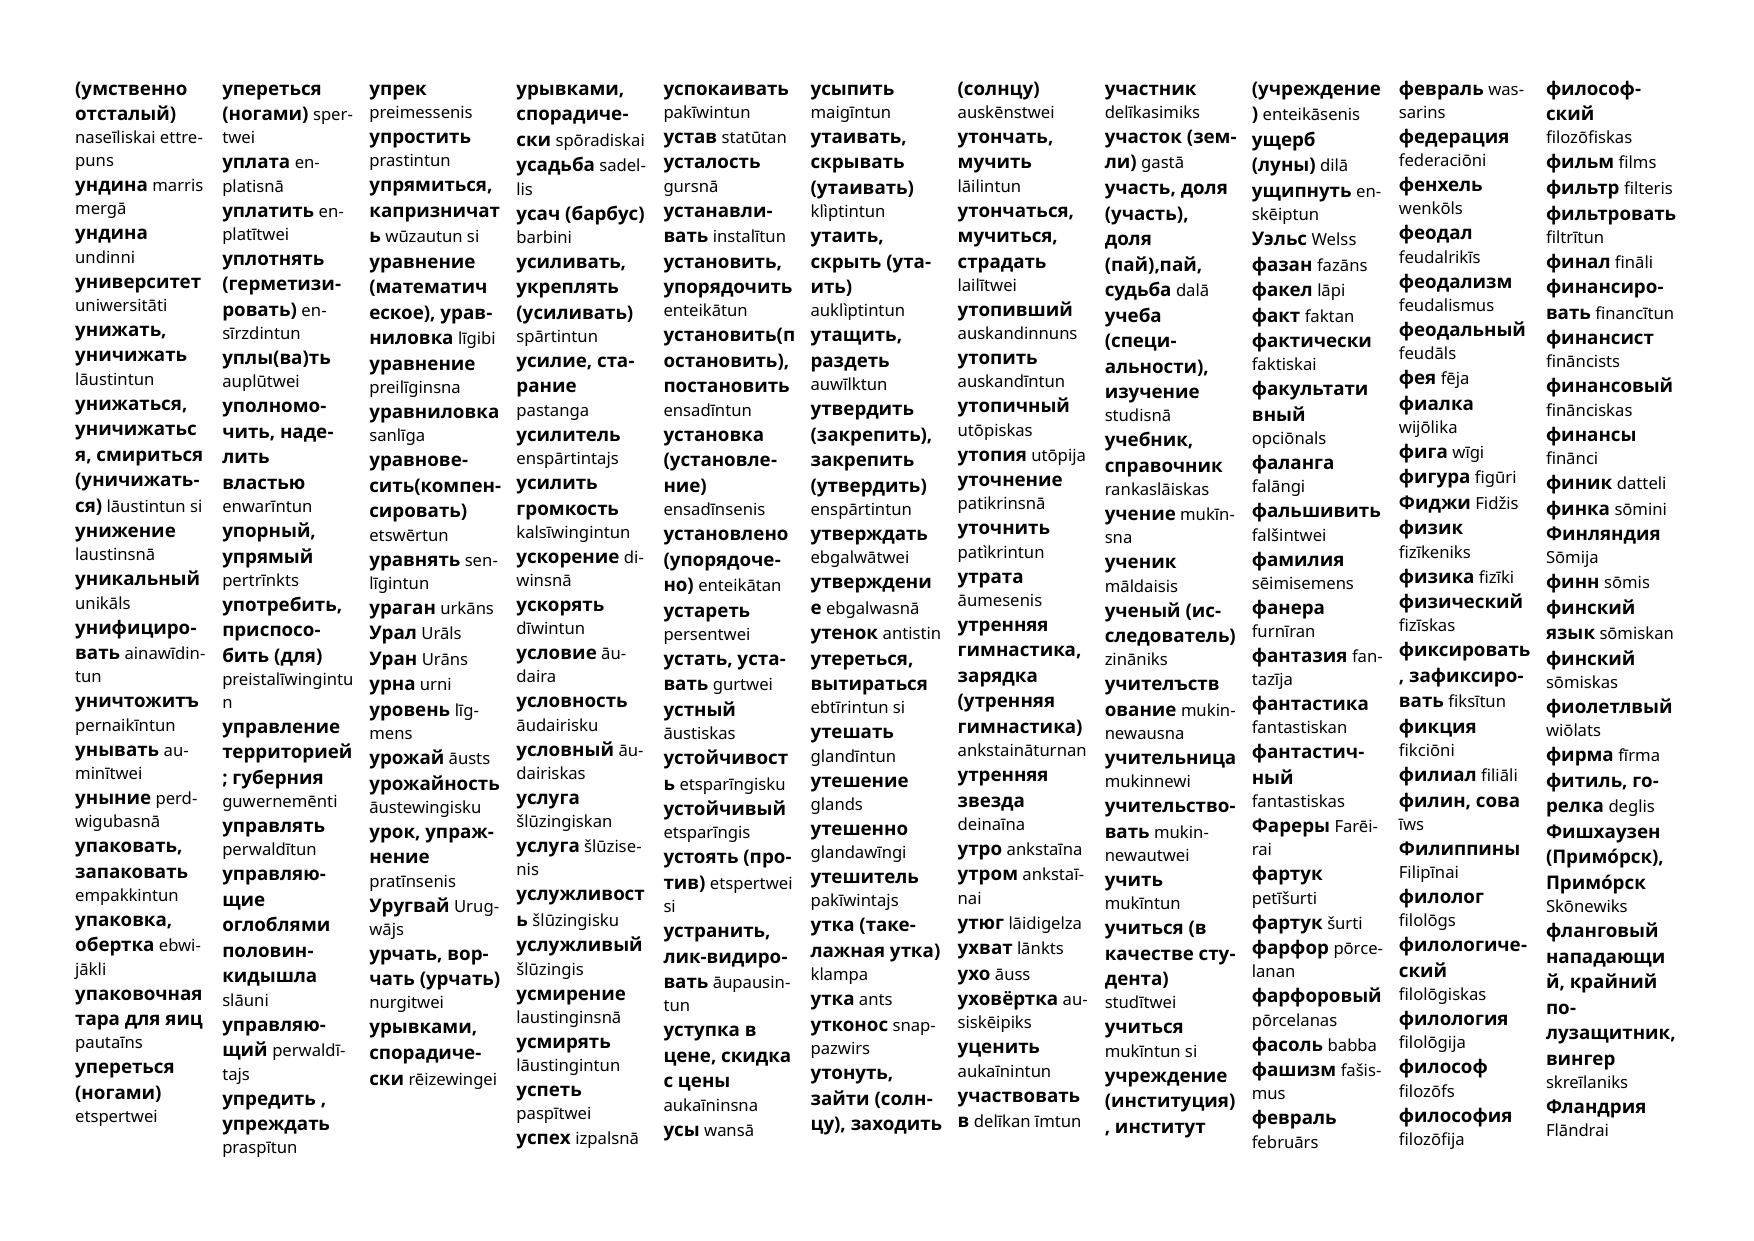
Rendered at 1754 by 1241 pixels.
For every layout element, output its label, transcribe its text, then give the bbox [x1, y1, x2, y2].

text филиал filiāli [1399, 761, 1531, 787]
text утренняя звезда deinaīna [957, 761, 1089, 835]
text физика fizīki [1399, 563, 1531, 588]
text устать, уста­вать gurtwei [663, 645, 795, 696]
text факультатив­ный opciōnals [1252, 376, 1384, 449]
text фарфоровый pōrcelanas [1252, 983, 1384, 1031]
text утончаться, мучиться, страдать lailītwei [957, 197, 1089, 296]
text Уран Urāns [369, 645, 501, 671]
text фильтр filteris [1546, 174, 1678, 200]
text утренняя гим­настика, за­рядка (утрен­няя гимнасти­ка) ankstainātur­nan [957, 611, 1089, 761]
text употребить, приспосо­бить (для) preistalīwingintun [222, 591, 354, 713]
text феодал feudal­rikīs [1399, 220, 1531, 268]
text Урал Urāls [369, 619, 501, 645]
text установить(постановить), постановить ensadīntun [663, 322, 795, 421]
text утром ankstaī­nai [957, 861, 1089, 909]
text усиливать, укреплять (усиливать) spārtintun [516, 248, 648, 347]
text философ­ский filozōfiskas [1546, 75, 1678, 149]
text ускорение di­winsnā [516, 543, 648, 591]
text уполномо­чить, наде­лить властью enwarīntun [222, 393, 354, 517]
text фиалка wijōlika [1399, 390, 1531, 438]
text Филиппины Filipīnai [1399, 835, 1531, 883]
text физик fizīkeniks [1399, 515, 1531, 563]
text феодальный feudāls [1399, 316, 1531, 364]
text упредить , упреждать praspītun [222, 1085, 354, 1158]
text фантастич­ный fantastiskas [1252, 739, 1384, 812]
text уныние perd­wigubasnā [75, 784, 207, 832]
text услужливость šlūzingisku [516, 881, 648, 932]
text университет uniwersitāti [75, 268, 207, 316]
text фамилия sēimisemens [1252, 546, 1384, 594]
text успех izpalsnā [516, 1124, 648, 1150]
text ученик māldai­sis [1104, 549, 1237, 597]
text (солнцу) auskēnstwei [957, 75, 1089, 123]
text усилие, ста­рание pastanga [516, 347, 648, 421]
text услуга šlūzingiskan [516, 784, 648, 832]
text уплатить en­platītwei [222, 197, 354, 245]
text финал fināli [1546, 248, 1678, 273]
text фашизм fašis­mus [1252, 1056, 1384, 1105]
text уховёртка au­siskēipiks [957, 986, 1089, 1034]
text упереться (ногами) etspertwei [75, 1054, 207, 1127]
text учителъство­вание mukin­newausna [1104, 671, 1237, 744]
text учебник, справочник rankaslāiskas [1104, 427, 1237, 500]
text утконос snap­pazwirs [810, 1011, 942, 1059]
text фигура figūri [1399, 464, 1531, 489]
text усилить гром­кость kalsīwing­intun [516, 469, 648, 543]
text финансиро­вать financītun [1546, 273, 1678, 324]
text уценить aukaīnintun [957, 1034, 1089, 1082]
text фирма fīrma [1546, 742, 1678, 767]
text урчать, вор­чать (урчать) nurgitwei [369, 940, 501, 1014]
text утверждать ebgalwātwei [810, 520, 942, 568]
text устойчивый etsparīngis [663, 795, 795, 844]
text упаковка, обертка ebwi­jākli [75, 906, 207, 980]
text фильм films [1546, 149, 1678, 174]
text управление территорией; губерния guw­ernemēnti [222, 713, 354, 812]
text феодализм feudalismus [1399, 268, 1531, 316]
text утереться, вытираться ebtīrintun si [810, 645, 942, 719]
text фитиль, го­релка deglis [1546, 767, 1678, 818]
text упорный, упрямый pertrīnkts [222, 517, 354, 591]
text Фиджи Fidžis [1399, 489, 1531, 515]
text уравнять sen­līgintun [369, 546, 501, 594]
text Фишхаузен (Примо́рск), Примо́рск Skōnewiks [1546, 818, 1678, 917]
text урывками, спорадиче­ски spōradiskai [516, 75, 648, 152]
text фенхель wenkōls [1399, 171, 1531, 220]
text уплы(ва)ть au­plūtwei [222, 344, 354, 393]
text утвердить (закрепить), закрепить (утвердить) enspārtintun [810, 396, 942, 520]
text (учреждение) enteikāsenis [1252, 75, 1384, 126]
text условие āu­daira [516, 639, 648, 688]
text уплата en­platisnā [222, 149, 354, 197]
text урожай āusts [369, 744, 501, 770]
text усталость gursnā [663, 149, 795, 197]
text ученый (ис­следователь) zināniks [1104, 597, 1237, 671]
text утопивший auskandinnuns [957, 296, 1089, 344]
text участвовать в delīkan īmtun [957, 1082, 1089, 1133]
text утончать, му­чить lāilintun [957, 123, 1089, 197]
text утешение glands [810, 767, 942, 815]
text упаковочная тара для яиц pautaīns [75, 980, 207, 1054]
text устойчивость etsparīngisku [663, 744, 795, 795]
text уплотнять (герметизи­ровать) en­sīrzdintun [222, 245, 354, 344]
text управляю­щие оглобля­ми половин­кидышла slāuni [222, 861, 354, 1011]
text упаковать, запаковать empakkintun [75, 832, 207, 906]
text филолог filolōgs [1399, 883, 1531, 932]
text учреждение (институция), институт [1104, 1062, 1237, 1139]
text финик datteli [1546, 469, 1678, 495]
text утешать glandīntun [810, 719, 942, 767]
text фиксировать, зафиксиро­вать fiksītun [1399, 637, 1531, 713]
text фикция fikciōni [1399, 713, 1531, 761]
text уравнове­сить(компен­сировать) etswērtun [369, 447, 501, 546]
text усыпить maigīntun [810, 75, 942, 123]
text упереться (ногами) sper­twei [222, 75, 354, 149]
text утверждение ebgalwasnā [810, 568, 942, 619]
text участь, доля (участь), доля (пай),пай, судьба dalā [1104, 174, 1237, 302]
text усмирять lāustingintun [516, 1028, 648, 1076]
text фильтровать filtrītun [1546, 200, 1678, 248]
text услуга šlūzise­nis [516, 832, 648, 881]
text уравнение preilīginsna [369, 350, 501, 398]
text устный āustiskas [663, 696, 795, 744]
text ускорять dīwintun [516, 591, 648, 639]
text фактически faktiskai [1252, 327, 1384, 376]
text фартук šurti [1252, 909, 1384, 934]
text уравнение (математиче­ское), урав­ниловка līgibi [369, 248, 501, 350]
text ущипнуть en­skēiptun [1252, 177, 1384, 225]
text Уругвай Urug­wājs [369, 892, 501, 940]
text утопичный utōpiskas [957, 393, 1089, 441]
text фанера furnīran [1252, 594, 1384, 642]
text условность āudairisku [516, 688, 648, 736]
text установка (установле­ние) ensadīnse­nis [663, 421, 795, 520]
text управляю­щий perwaldī­tajs [222, 1011, 354, 1085]
text фиолетлвый wiōlats [1546, 693, 1678, 742]
text финский язык sōmiskan [1546, 594, 1678, 645]
text утка ants [810, 986, 942, 1011]
text уровень līg­mens [369, 696, 501, 744]
text урок, упраж­нение pratīnse­nis [369, 818, 501, 892]
text филологиче­ский filolōgiskas [1399, 932, 1531, 1005]
text условный āu­dairiskas [516, 736, 648, 784]
text утонуть, зайти (солн­цу), заходить [810, 1059, 942, 1136]
text урна urni [369, 671, 501, 696]
text утешенно glandawīngi [810, 815, 942, 863]
text фасоль babba [1252, 1031, 1384, 1056]
text учиться (в ка­честве сту­дента) studītwei [1104, 914, 1237, 1014]
text уточнить patìkrintun [957, 515, 1089, 563]
text учить mukīntun [1104, 866, 1237, 914]
text унижать, уни­чижать lāustin­tun [75, 316, 207, 390]
text фига wīgi [1399, 438, 1531, 464]
text утопить auskandīntun [957, 344, 1089, 393]
text финансовый finānciskas [1546, 373, 1678, 421]
text финансы finānci [1546, 421, 1678, 469]
text усач (барбус) barbini [516, 200, 648, 248]
text финансист fināncists [1546, 324, 1678, 373]
text (ум­ственно от­сталый) naseīliskai ettre­puns [75, 75, 207, 171]
text утащить, раз­деть auwīlktun [810, 322, 942, 396]
text Уэльс Welss [1252, 225, 1384, 251]
text устареть persentwei [663, 597, 795, 645]
text филин, сова īws [1399, 787, 1531, 835]
text фаланга falāngi [1252, 449, 1384, 498]
text упрямиться, капризничать wūzautun si [369, 171, 501, 248]
text учиться mukīn­tun si [1104, 1014, 1237, 1062]
text участник delīkasimiks [1104, 75, 1237, 123]
text фартук petīšurti [1252, 861, 1384, 909]
text утаивать, скрывать (утаивать) klìptintun [810, 123, 942, 222]
text успеть paspītwei [516, 1076, 648, 1124]
text установлено (упорядоче­но) enteikātan [663, 520, 795, 597]
text устанавли­вать instalītun [663, 197, 795, 248]
text Финляндия Sōmija [1546, 520, 1678, 568]
text факт faktan [1252, 302, 1384, 327]
text финский sōmiskas [1546, 645, 1678, 693]
text утешитель pakīwintajs [810, 863, 942, 912]
text ундина marris mergā [75, 171, 207, 220]
text философ filozōfs [1399, 1054, 1531, 1102]
text учительница mukinnewi [1104, 744, 1237, 793]
text фантазия fan­tazīja [1252, 642, 1384, 691]
text финн sōmis [1546, 568, 1678, 594]
text факел lāpi [1252, 276, 1384, 302]
text унижение laustinsnā [75, 517, 207, 566]
text уточнение patikrinsnā [957, 466, 1089, 515]
text устранить, лик-видиро­вать āupausin­tun [663, 917, 795, 1017]
text Фареры Farēi­rai [1252, 812, 1384, 861]
text упростить prastintun [369, 123, 501, 171]
text ущерб (луны) dilā [1252, 126, 1384, 177]
text финка sōmini [1546, 495, 1678, 520]
text установить, упорядочить enteikātun [663, 248, 795, 322]
text утка (таке­лажная утка) klampa [810, 912, 942, 986]
text фантастика fantastiskan [1252, 691, 1384, 739]
text утопия utōpija [957, 441, 1089, 466]
text философия filozōfija [1399, 1102, 1531, 1150]
text учеба (специ­альности), изучение stud­isnā [1104, 302, 1237, 427]
text учительство­вать mukin­newautwei [1104, 793, 1237, 866]
text ухо āuss [957, 960, 1089, 986]
text упрек preimessenis [369, 75, 501, 123]
text усадьба sadel­lis [516, 152, 648, 200]
text ухват lānkts [957, 934, 1089, 960]
text фея fēja [1399, 364, 1531, 390]
text февраль was­sarins [1399, 75, 1531, 123]
text утенок antistin [810, 619, 942, 645]
text уникальный unikāls [75, 566, 207, 614]
text уступка в цене, скидка с цены aukaīninsna [663, 1017, 795, 1116]
text февраль februārs [1252, 1105, 1384, 1153]
text унифициро­вать ainawīdin­tun [75, 614, 207, 688]
text уничтожитъ pernaikīntun [75, 688, 207, 736]
text утрата āumese­nis [957, 563, 1089, 611]
text фазан fazāns [1252, 251, 1384, 276]
text утюг lāidigelza [957, 909, 1089, 934]
text ураган urkāns [369, 594, 501, 619]
text управлять per­waldītun [222, 812, 354, 861]
text урывками, спорадиче­ски rēizewingei [369, 1014, 501, 1090]
text услужливый šlūzingis [516, 932, 648, 980]
text ундина undinni [75, 220, 207, 268]
text устав statūtan [663, 123, 795, 149]
text участок (зем­ли) gastā [1104, 123, 1237, 174]
text утаить, скрыть (ута­ить) auklìptintun [810, 222, 942, 322]
text успокаивать pakīwintun [663, 75, 795, 123]
text устоять (про­тив) etspertwei si [663, 844, 795, 917]
text усмирение laustinginsnā [516, 980, 648, 1028]
text усилитель en­spārtintajs [516, 421, 648, 469]
text фальшивить falšintwei [1252, 498, 1384, 546]
text уравниловка sanlīga [369, 398, 501, 447]
text унывать au­minītwei [75, 736, 207, 784]
text урожайность āustewingisku [369, 770, 501, 818]
text учение mukīn­sna [1104, 500, 1237, 549]
text филология filolōgija [1399, 1005, 1531, 1054]
text унижаться, уничижаться, смириться (уничижать­ся) lāustintun si [75, 390, 207, 517]
text фланговый нападающий, крайний по­лузащитник, вингер skreīlaniks [1546, 917, 1678, 1093]
text федерация federaciōni [1399, 123, 1531, 171]
text физический fizīskas [1399, 588, 1531, 637]
text утро ankstaīna [957, 835, 1089, 861]
text фарфор pōrce­lanan [1252, 934, 1384, 983]
text Фландрия Flāndrai [1546, 1093, 1678, 1141]
text усы wansā [663, 1116, 795, 1141]
